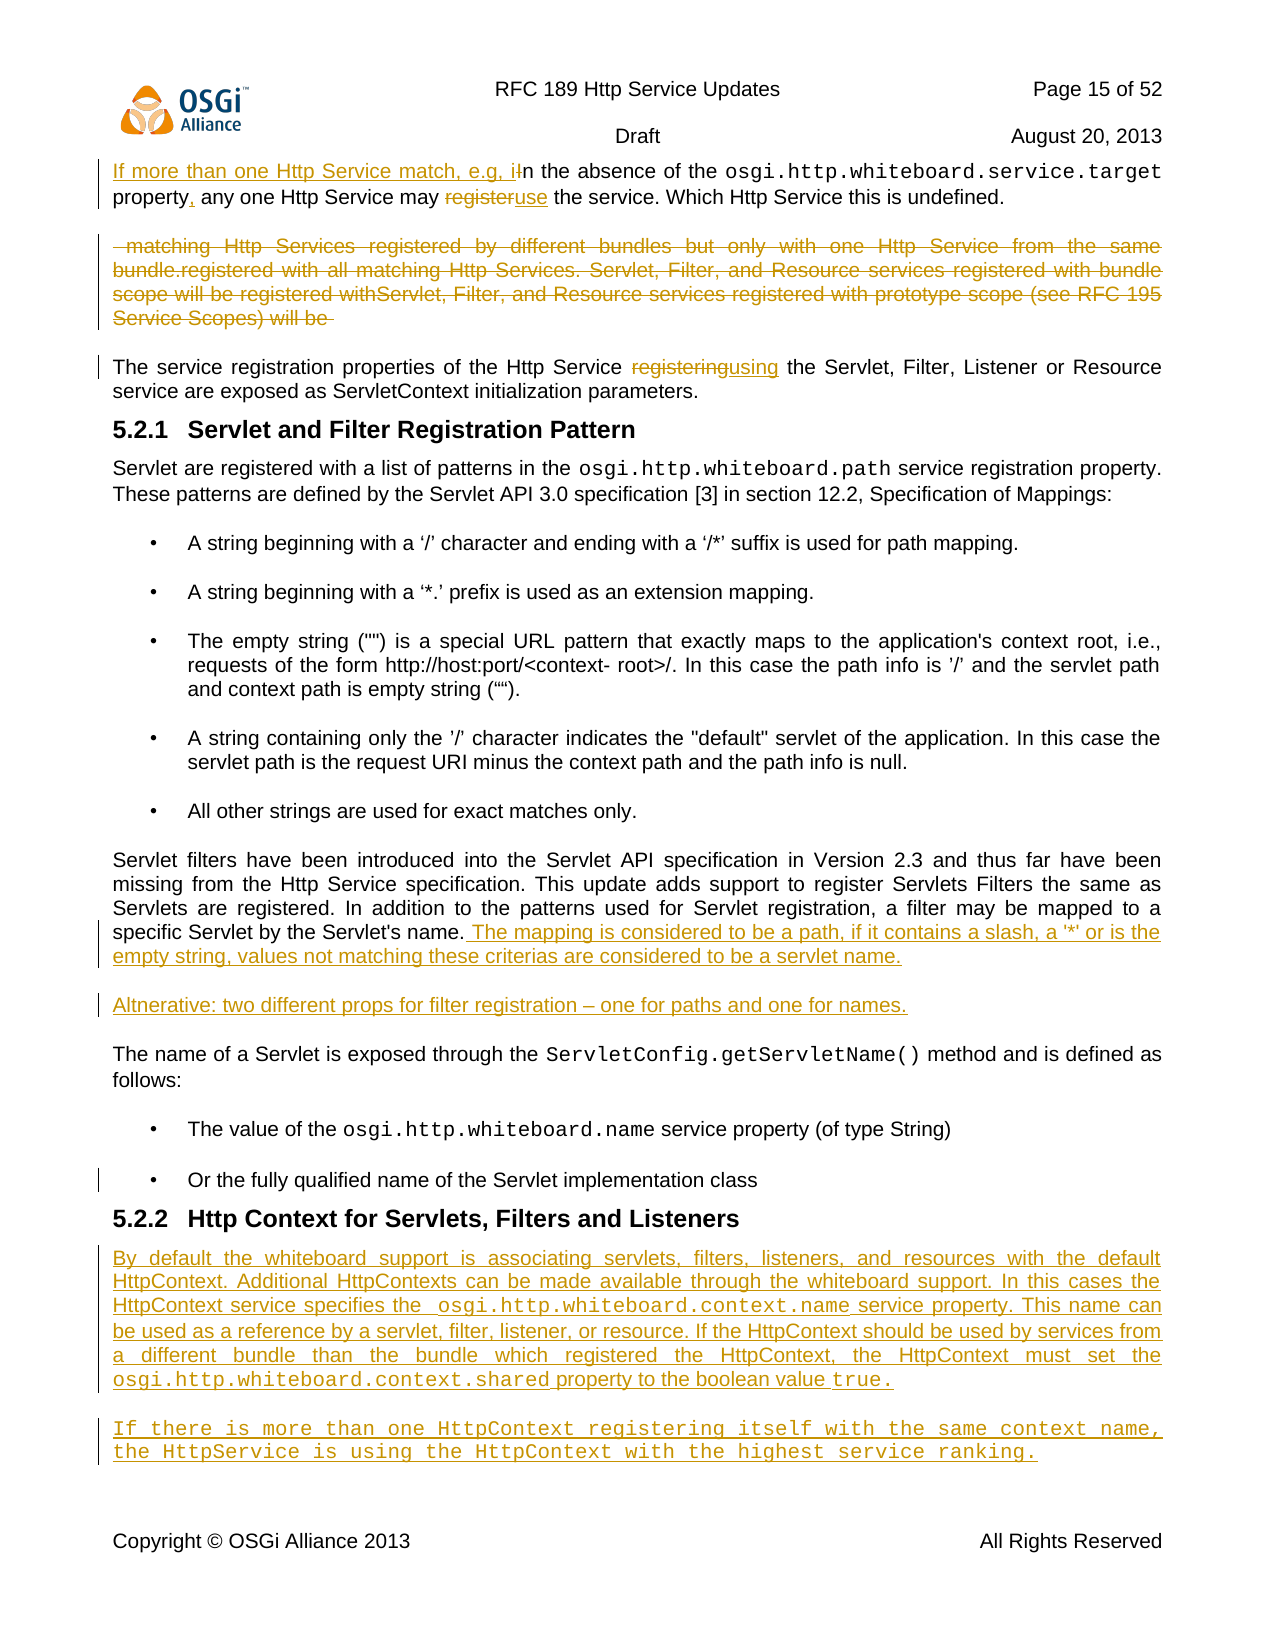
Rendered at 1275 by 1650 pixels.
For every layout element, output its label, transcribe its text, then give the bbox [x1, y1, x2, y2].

list A string beginning with a ‘*.’ prefix is used as an extension mapping. [150, 580, 1162, 604]
text If more than one Http Service match, e.g, in the absence of the osgi.http.whiteboard.service.target property, any one Http Service may use the service. Which Http Service this is undefined. [112, 159, 1162, 209]
text Servlet filters have been introduced into the Servlet API specification in Version 2.3 and thus far have been missing from the Http Service specification. This update adds support to register Servlets Filters the same as Servlets are registered. In addition to the patterns used for Servlet registration, a filter may be mapped to a specific Servlet by the Servlet's name. The mapping is considered to be a path, if it contains a slash, a '*' or is the empty string, values not matching these criterias are considered to be a servlet name. [112, 848, 1162, 968]
text The name of a Servlet is exposed through the ServletConfig.getServletName() method and is defined as follows: [112, 1042, 1162, 1092]
list Or the fully qualified name of the Servlet implementation class [150, 1168, 1162, 1192]
text a different bundle than the bundle which registered the HttpContext, the HttpContext must set the [112, 1341, 1162, 1364]
list A string containing only the ’/’ character indicates the "default" servlet of the application. In this case the servlet path is the request URI minus the context path and the path info is null. [150, 726, 1162, 774]
text osgi.http.whiteboard.context.shared property to the boolean value true. [112, 1365, 1162, 1393]
text The service registration properties of the Http Service using the Servlet, Filter, Listener or Resource service are exposed as ServletContext initialization parameters. [112, 354, 1162, 402]
list A string beginning with a ‘/’ character and ending with a ‘/*’ suffix is used for path mapping. [150, 531, 1162, 555]
subtitle Http Context for Servlets, Filters and Listeners [112, 1204, 1162, 1233]
text the HttpService is using the HttpContext with the highest service ranking. [112, 1438, 1162, 1465]
text If there is more than one HttpContext registering itself with the same context name, [112, 1418, 1162, 1437]
text Servlet are registered with a list of patterns in the osgi.http.whiteboard.path service registration property. These patterns are defined by the Servlet API 3.0 specification [3]. in section 12.2, Specification of Mappings: [112, 456, 1162, 506]
text By default the whiteboard support is associating servlets, filters, listeners, and resources with the default HttpContext. Additional HttpContexts can be made available through the whiteboard support. In this cases the HttpContext service specifies the osgi.http.whiteboard.context.name service property. This name can be used as a reference by a servlet, filter, listener, or resource. If the HttpContext should be used by services from [112, 1245, 1162, 1340]
list The value of the osgi.http.whiteboard.name service property (of type String) [150, 1117, 1162, 1143]
picture [113, 78, 257, 142]
list The empty string ("") is a special URL pattern that exactly maps to the application's context root, i.e., requests of the form http://host:port/<context- root>/. In this case the path info is ’/’ and the servlet path and context path is empty string (““). [150, 629, 1162, 701]
text Altnerative: two different props for filter registration – one for paths and one for names. [112, 993, 1162, 1017]
subtitle Servlet and Filter Registration Pattern [112, 415, 1162, 444]
list All other strings are used for exact matches only. [150, 799, 1162, 823]
